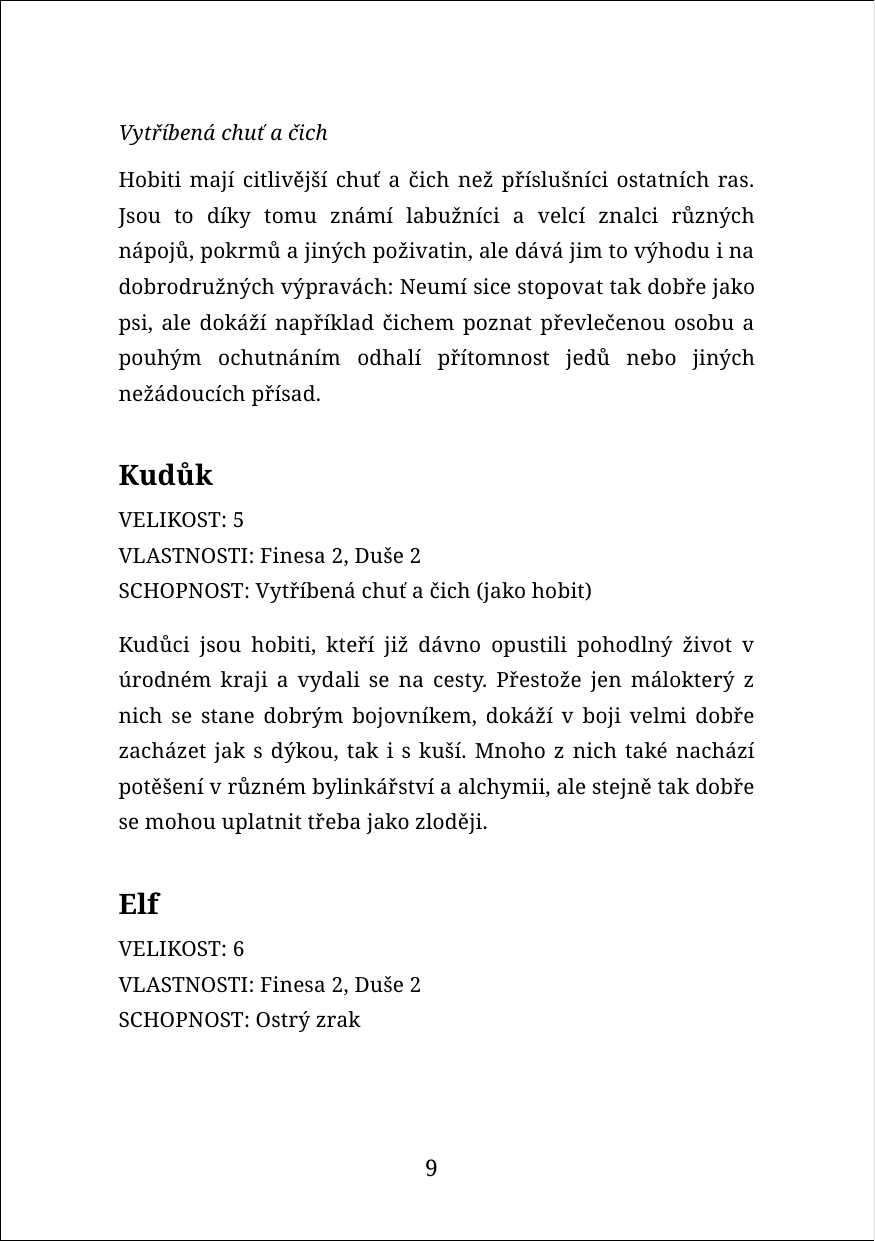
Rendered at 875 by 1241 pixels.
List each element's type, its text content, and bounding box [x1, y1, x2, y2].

text VELIKOST: 5 VLASTNOSTI: Finesa 2, Duše 2 SCHOPNOST: Vytříbená chuť a čich (jako hobit) [118, 506, 756, 605]
subtitle Elf [118, 884, 756, 923]
text Hobiti mají citlivější chuť a čich než příslušníci ostatních ras. Jsou to díky tomu známí labužníci a velcí znalci různých nápojů, pokrmů a jiných poživatin, ale dává jim to výhodu i na dobrodružných výpravách: Neumí sice stopovat tak dobře jako psi, ale dokáží například čichem poznat převlečenou osobu a pouhým ochutnáním odhalí přítomnost jedů nebo jiných nežádoucích přísad. [118, 166, 756, 407]
text Vytříbená chuť a čich [118, 118, 756, 147]
subtitle Kudůk [118, 456, 756, 494]
text Kudůci jsou hobiti, kteří již dávno opustili pohodlný život v úrodném kraji a vydali se na cesty. Přestože jen málokterý z nich se stane dobrým bojovníkem, dokáží v boji velmi dobře zacházet jak s dýkou, tak i s kuší. Mnoho z nich také nachází potěšení v různém bylinkářství a alchymii, ale stejně tak dobře se mohou uplatnit třeba jako zloději. [118, 630, 756, 836]
text VELIKOST: 6 VLASTNOSTI: Finesa 2, Duše 2 SCHOPNOST: Ostrý zrak [118, 934, 756, 1034]
